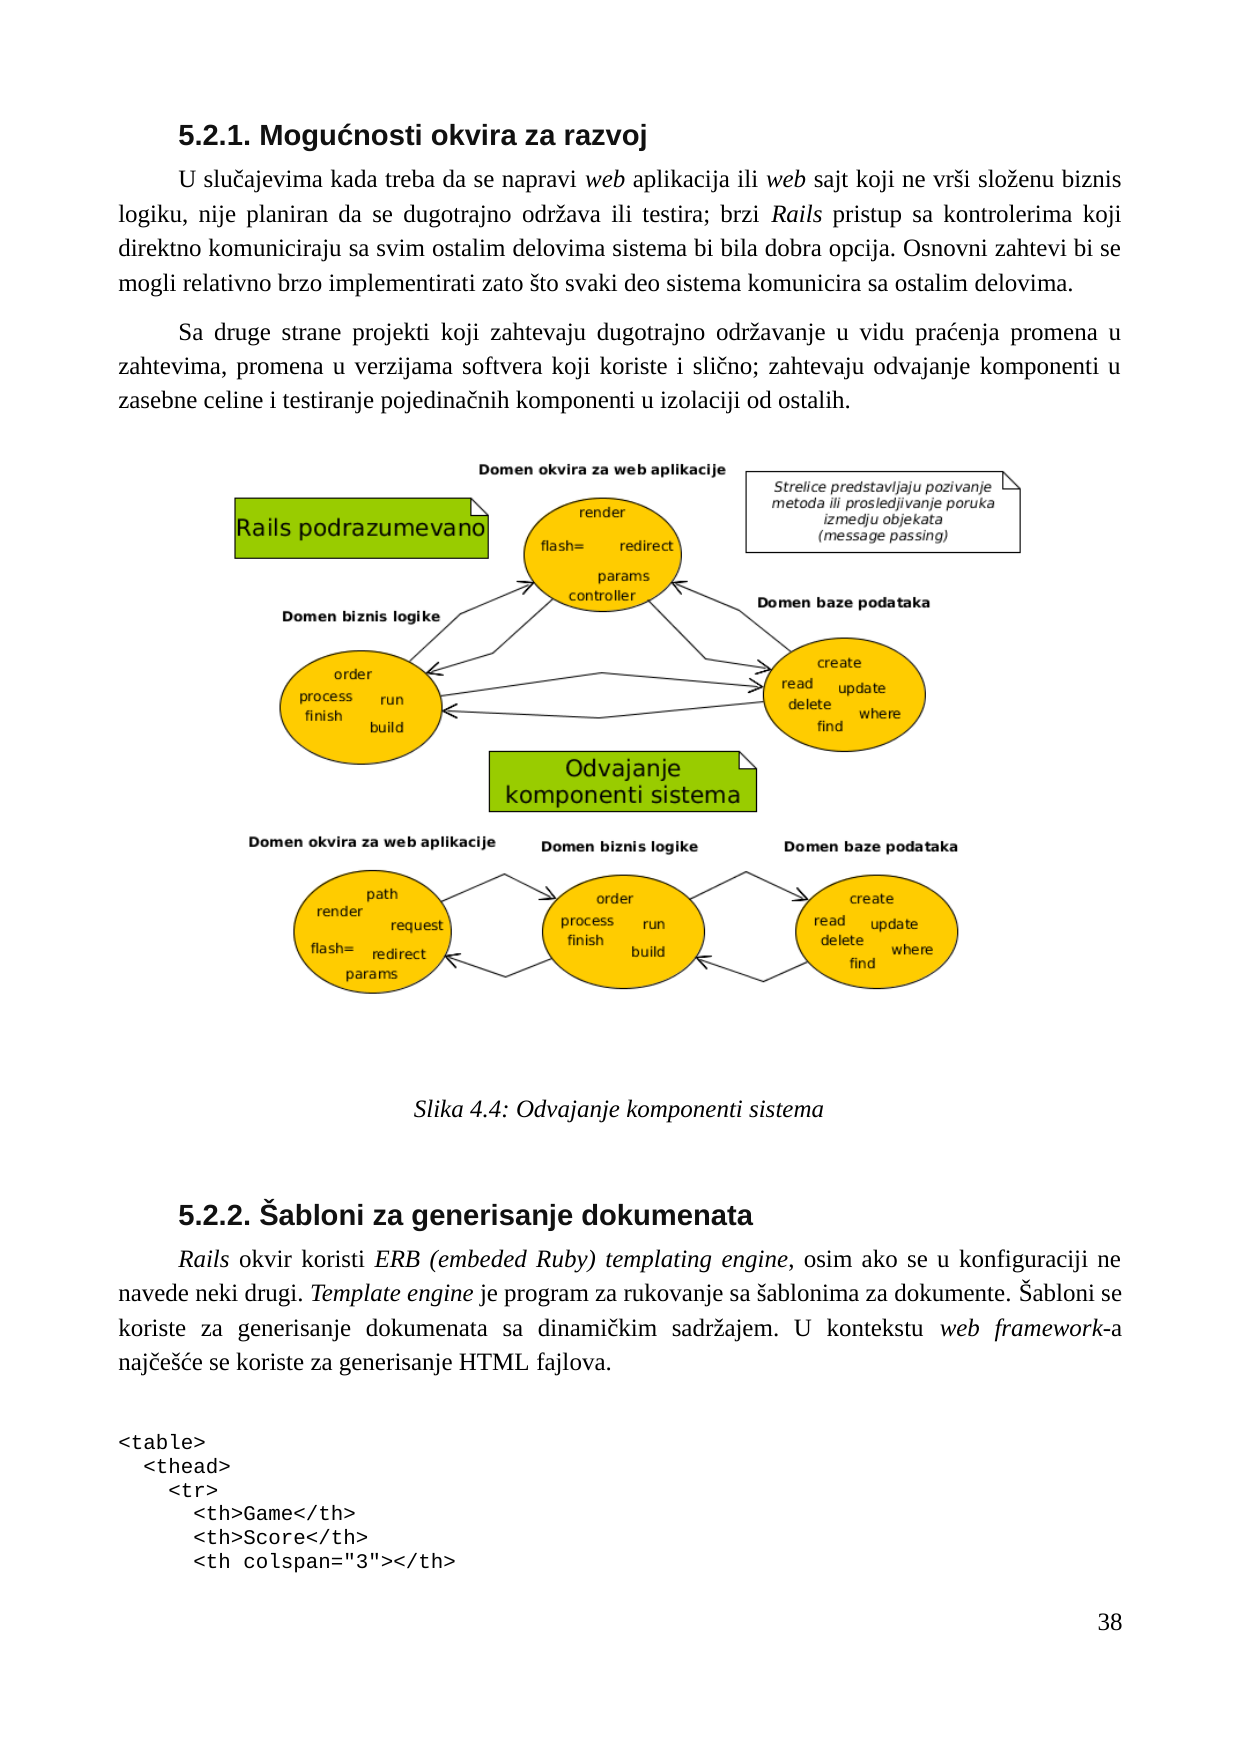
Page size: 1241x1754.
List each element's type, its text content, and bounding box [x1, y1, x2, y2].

text U slučajevima kada treba da se napravi web aplikacija ili web sajt koji ne vrši složenu biznis logiku, nije planiran da se dugotrajno održava ili testira; brzi Rails pristup sa kontrolerima koji direktno komuniciraju sa svim ostalim delovima sistema bi bila dobra opcija. Osnovni zahtevi bi se mogli relativno brzo implementirati zato što svaki deo sistema komunicira sa ostalim delovima. [118, 164, 1122, 296]
text <table> [118, 1432, 1122, 1456]
text <th>Score</th> [118, 1527, 1122, 1551]
text <tr> [118, 1480, 1122, 1503]
text <thead> [118, 1456, 1122, 1480]
text <th colspan="3"></th> [118, 1551, 1122, 1574]
text Rails okvir koristi ERB (embeded Ruby) templating engine, osim ako se u konfiguraciji ne navede neki drugi. Template engine je program za rukovanje sa šablonima za dokumente. Šabloni se koriste za generisanje dokumenata sa dinamičkim sadržajem. U kontekstu web framework-a najčešće se koriste za generisanje HTML fajlova. [118, 1244, 1122, 1376]
text Slika 4.4: Odvajanje komponenti sistema [118, 1094, 1122, 1123]
text Sa druge strane projekti koji zahtevaju dugotrajno održavanje u vidu praćenja promena u zahtevima, promena u verzijama softvera koji koriste i slično; zahtevaju odvajanje komponenti u zasebne celine i testiranje pojedinačnih komponenti u izolaciji od ostalih. [118, 317, 1122, 414]
picture [216, 441, 1037, 1010]
text <th>Game</th> [118, 1503, 1122, 1527]
subtitle Mogućnosti okvira za razvoj [118, 118, 1122, 152]
subtitle Šabloni za generisanje dokumenata [118, 1198, 1122, 1231]
